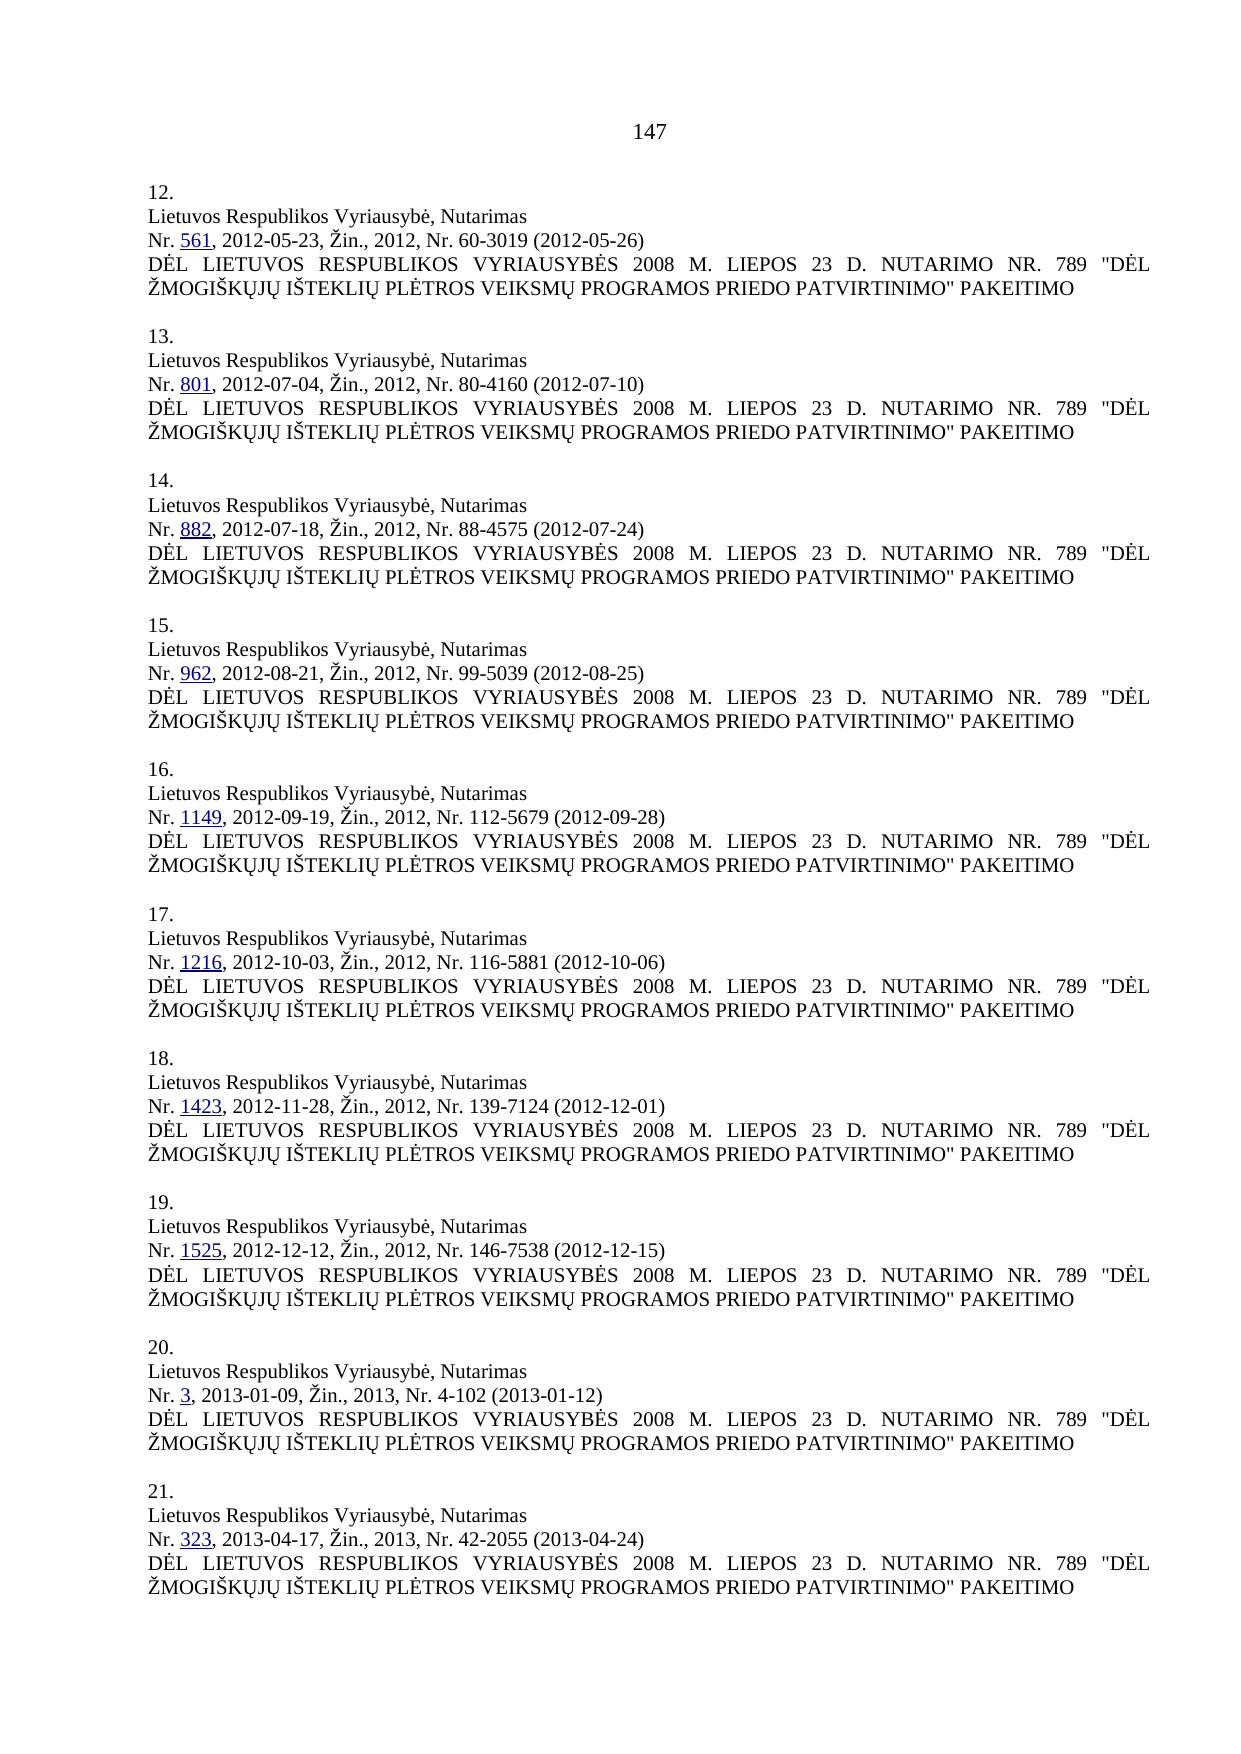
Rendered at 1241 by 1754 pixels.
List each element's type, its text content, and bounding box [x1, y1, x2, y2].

text Nr. 882, 2012-07-18, Žin., 2012, Nr. 88-4575 (2012-07-24) [148, 517, 1152, 541]
text Lietuvos Respublikos Vyriausybė, Nutarimas [148, 492, 1152, 517]
text 17. [148, 902, 1152, 926]
text 20. [148, 1335, 1152, 1359]
text 14. [148, 468, 1152, 492]
text DĖL LIETUVOS RESPUBLIKOS VYRIAUSYBĖS 2008 M. LIEPOS 23 D. NUTARIMO NR. 789 "DĖL ŽMOGIŠKŲJŲ IŠTEKLIŲ PLĖTROS VEIKSMŲ PROGRAMOS PRIEDO PATVIRTINIMO" PAKEITIMO [148, 1551, 1152, 1599]
text Nr. 962, 2012-08-21, Žin., 2012, Nr. 99-5039 (2012-08-25) [148, 661, 1152, 685]
text Lietuvos Respublikos Vyriausybė, Nutarimas [148, 1070, 1152, 1094]
text DĖL LIETUVOS RESPUBLIKOS VYRIAUSYBĖS 2008 M. LIEPOS 23 D. NUTARIMO NR. 789 "DĖL ŽMOGIŠKŲJŲ IŠTEKLIŲ PLĖTROS VEIKSMŲ PROGRAMOS PRIEDO PATVIRTINIMO" PAKEITIMO [148, 685, 1152, 733]
text DĖL LIETUVOS RESPUBLIKOS VYRIAUSYBĖS 2008 M. LIEPOS 23 D. NUTARIMO NR. 789 "DĖL ŽMOGIŠKŲJŲ IŠTEKLIŲ PLĖTROS VEIKSMŲ PROGRAMOS PRIEDO PATVIRTINIMO" PAKEITIMO [148, 1118, 1152, 1166]
text Nr. 561, 2012-05-23, Žin., 2012, Nr. 60-3019 (2012-05-26) [148, 228, 1152, 252]
text Lietuvos Respublikos Vyriausybė, Nutarimas [148, 1359, 1152, 1383]
text Nr. 1149, 2012-09-19, Žin., 2012, Nr. 112-5679 (2012-09-28) [148, 805, 1152, 829]
text Lietuvos Respublikos Vyriausybė, Nutarimas [148, 926, 1152, 950]
text Lietuvos Respublikos Vyriausybė, Nutarimas [148, 781, 1152, 805]
text DĖL LIETUVOS RESPUBLIKOS VYRIAUSYBĖS 2008 M. LIEPOS 23 D. NUTARIMO NR. 789 "DĖL ŽMOGIŠKŲJŲ IŠTEKLIŲ PLĖTROS VEIKSMŲ PROGRAMOS PRIEDO PATVIRTINIMO" PAKEITIMO [148, 829, 1152, 877]
text Nr. 1423, 2012-11-28, Žin., 2012, Nr. 139-7124 (2012-12-01) [148, 1094, 1152, 1118]
text Nr. 323, 2013-04-17, Žin., 2013, Nr. 42-2055 (2013-04-24) [148, 1527, 1152, 1551]
text Lietuvos Respublikos Vyriausybė, Nutarimas [148, 1503, 1152, 1527]
text DĖL LIETUVOS RESPUBLIKOS VYRIAUSYBĖS 2008 M. LIEPOS 23 D. NUTARIMO NR. 789 "DĖL ŽMOGIŠKŲJŲ IŠTEKLIŲ PLĖTROS VEIKSMŲ PROGRAMOS PRIEDO PATVIRTINIMO" PAKEITIMO [148, 1407, 1152, 1455]
text 12. [148, 180, 1152, 204]
text Nr. 1525, 2012-12-12, Žin., 2012, Nr. 146-7538 (2012-12-15) [148, 1238, 1152, 1262]
text 16. [148, 757, 1152, 781]
text DĖL LIETUVOS RESPUBLIKOS VYRIAUSYBĖS 2008 M. LIEPOS 23 D. NUTARIMO NR. 789 "DĖL ŽMOGIŠKŲJŲ IŠTEKLIŲ PLĖTROS VEIKSMŲ PROGRAMOS PRIEDO PATVIRTINIMO" PAKEITIMO [148, 1262, 1152, 1311]
text 15. [148, 613, 1152, 637]
text DĖL LIETUVOS RESPUBLIKOS VYRIAUSYBĖS 2008 M. LIEPOS 23 D. NUTARIMO NR. 789 "DĖL ŽMOGIŠKŲJŲ IŠTEKLIŲ PLĖTROS VEIKSMŲ PROGRAMOS PRIEDO PATVIRTINIMO" PAKEITIMO [148, 396, 1152, 444]
text Lietuvos Respublikos Vyriausybė, Nutarimas [148, 204, 1152, 228]
text Lietuvos Respublikos Vyriausybė, Nutarimas [148, 637, 1152, 661]
text 18. [148, 1046, 1152, 1070]
text DĖL LIETUVOS RESPUBLIKOS VYRIAUSYBĖS 2008 M. LIEPOS 23 D. NUTARIMO NR. 789 "DĖL ŽMOGIŠKŲJŲ IŠTEKLIŲ PLĖTROS VEIKSMŲ PROGRAMOS PRIEDO PATVIRTINIMO" PAKEITIMO [148, 974, 1152, 1022]
text 19. [148, 1190, 1152, 1214]
text Nr. 801, 2012-07-04, Žin., 2012, Nr. 80-4160 (2012-07-10) [148, 372, 1152, 396]
text Nr. 1216, 2012-10-03, Žin., 2012, Nr. 116-5881 (2012-10-06) [148, 950, 1152, 974]
text DĖL LIETUVOS RESPUBLIKOS VYRIAUSYBĖS 2008 M. LIEPOS 23 D. NUTARIMO NR. 789 "DĖL ŽMOGIŠKŲJŲ IŠTEKLIŲ PLĖTROS VEIKSMŲ PROGRAMOS PRIEDO PATVIRTINIMO" PAKEITIMO [148, 541, 1152, 589]
text Lietuvos Respublikos Vyriausybė, Nutarimas [148, 348, 1152, 372]
text DĖL LIETUVOS RESPUBLIKOS VYRIAUSYBĖS 2008 M. LIEPOS 23 D. NUTARIMO NR. 789 "DĖL ŽMOGIŠKŲJŲ IŠTEKLIŲ PLĖTROS VEIKSMŲ PROGRAMOS PRIEDO PATVIRTINIMO" PAKEITIMO [148, 252, 1152, 300]
text 21. [148, 1479, 1152, 1503]
text Nr. 3, 2013-01-09, Žin., 2013, Nr. 4-102 (2013-01-12) [148, 1383, 1152, 1407]
text Lietuvos Respublikos Vyriausybė, Nutarimas [148, 1214, 1152, 1238]
text 13. [148, 324, 1152, 348]
